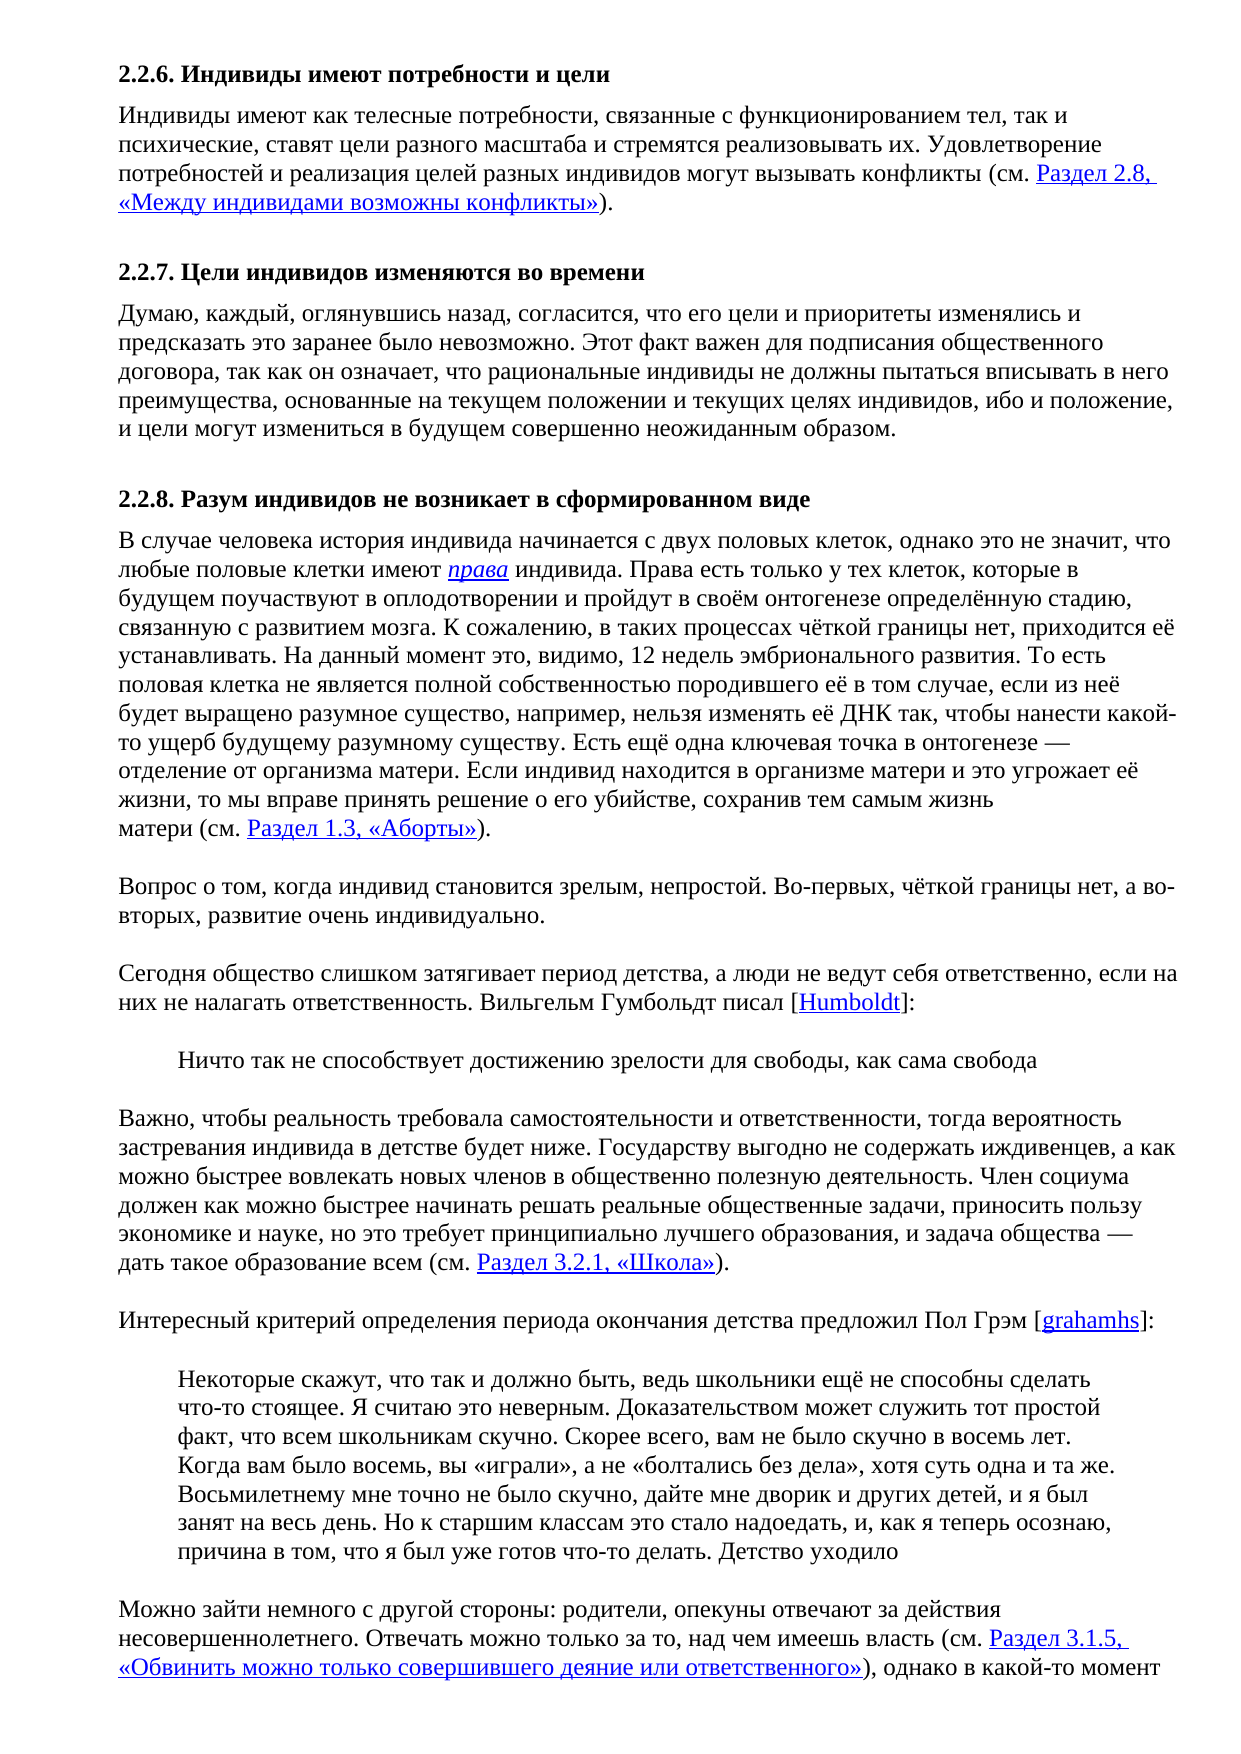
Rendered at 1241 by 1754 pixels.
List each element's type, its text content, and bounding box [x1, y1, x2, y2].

text Вопрос о том, когда индивид становится зрелым, непростой. Во-первых, чёткой границы нет, а во-вторых, развитие очень индивидуально. [118, 871, 1181, 929]
text Думаю, каждый, оглянувшись назад, согласится, что его цели и приоритеты изменялись и предсказать это заранее было невозможно. Этот факт важен для подписания общественного договора, так как он означает, что рациональные индивиды не должны пытаться вписывать в него преимущества, основанные на текущем положении и текущих целях индивидов, ибо и положение, и цели могут измениться в будущем совершенно неожиданным образом. [118, 298, 1181, 442]
text Индивиды имеют как телесные потребности, связанные с функционированием тел, так и психические, ставят цели разного масштаба и стремятся реализовывать их. Удовлетворение потребностей и реализация целей разных индивидов могут вызывать конфликты (см. Раздел 2.8, «Между индивидами возможны конфликты»). [118, 100, 1181, 215]
text В случае человека история индивида начинается с двух половых клеток, однако это не значит, что любые половые клетки имеют права индивида. Права есть только у тех клеток, которые в будущем поучаствуют в оплодотворении и пройдут в своём онтогенезе определённую стадию, связанную с развитием мозга. К сожалению, в таких процессах чёткой границы нет, приходится её устанавливать. На данный момент это, видимо, 12 недель эмбрионального развития. То есть половая клетка не является полной собственностью породившего её в том случае, если из неё будет выращено разумное существо, например, нельзя изменять её ДНК так, чтобы нанести какой-то ущерб будущему разумному существу. Есть ещё одна ключевая точка в онтогенезе — отделение от организма матери. Если индивид находится в организме матери и это угрожает её жизни, то мы вправе принять решение о его убийстве, сохранив тем самым жизнь матери (см. Раздел 1.3, «Аборты»). [118, 526, 1181, 842]
subtitle 2.2.8. Разум индивидов не возникает в сформированном виде [118, 484, 1181, 513]
subtitle 2.2.6. Индивиды имеют потребности и цели [118, 59, 1181, 88]
text Можно зайти немного с другой стороны: родители, опекуны отвечают за действия несовершеннолетнего. Отвечать можно только за то, над чем имеешь власть (см. Раздел 3.1.5, «Обвинить можно только совершившего деяние или ответственного»), однако в какой-то момент [118, 1594, 1181, 1681]
text Сегодня общество слишком затягивает период детства, а люди не ведут себя ответственно, если на них не налагать ответственность. Вильгельм Гумбольдт писал [Humboldt]: [118, 958, 1181, 1016]
text Ничто так не способствует достижению зрелости для свободы, как сама свобода [177, 1045, 1122, 1074]
text Интересный критерий определения периода окончания детства предложил Пол Грэм [grahamhs]: [118, 1305, 1181, 1334]
text Важно, чтобы реальность требовала самостоятельности и ответственности, тогда вероятность застревания индивида в детстве будет ниже. Государству выгодно не содержать иждивенцев, а как можно быстрее вовлекать новых членов в общественно полезную деятельность. Член социума должен как можно быстрее начинать решать реальные общественные задачи, приносить пользу экономике и науке, но это требует принципиально лучшего образования, и задача общества — дать такое образование всем (см. Раздел 3.2.1, «Школа»). [118, 1103, 1181, 1276]
subtitle 2.2.7. Цели индивидов изменяются во времени [118, 257, 1181, 286]
text Некоторые скажут, что так и должно быть, ведь школьники ещё не способны сделать что-то стоящее. Я считаю это неверным. Доказательством может служить тот простой факт, что всем школьникам скучно. Скорее всего, вам не было скучно в восемь лет. Когда вам было восемь, вы «играли», а не «болтались без дела», хотя суть одна и та же. Восьмилетнему мне точно не было скучно, дайте мне дворик и других детей, и я был занят на весь день. Но к старшим классам это стало надоедать, и, как я теперь осознаю, причина в том, что я был уже готов что-то делать. Детство уходило [177, 1364, 1122, 1565]
